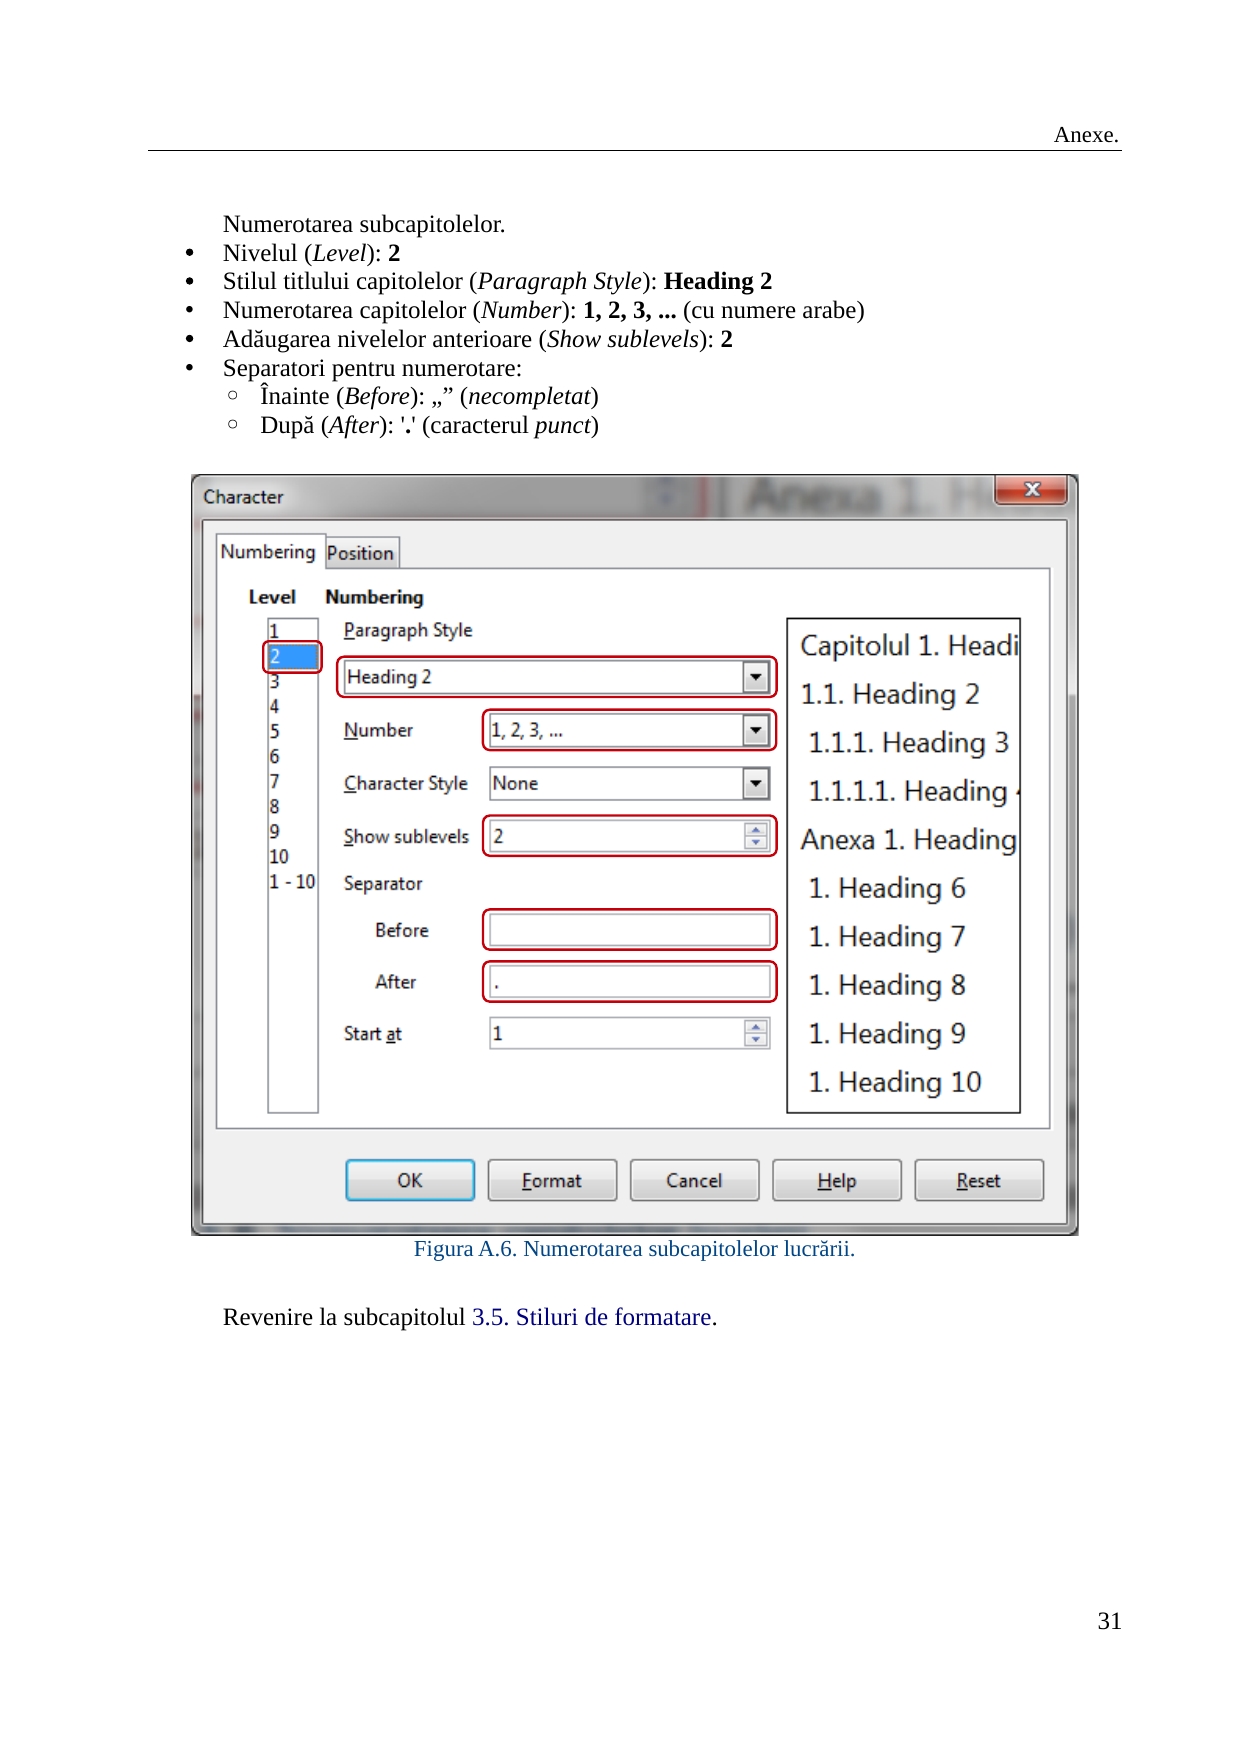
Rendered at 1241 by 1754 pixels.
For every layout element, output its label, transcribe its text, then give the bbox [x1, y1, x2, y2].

text Revenire la subcapitolul 3.5. Stiluri de formatare. [148, 1302, 1122, 1331]
list Separatori pentru numerotare: [185, 353, 1122, 381]
text Numerotarea subcapitolelor. [148, 209, 1122, 238]
list Adăugarea nivelelor anterioare (Show sublevels): 2 [185, 324, 1122, 353]
list Stilul titlului capitolelor (Paragraph Style): Heading 2 [185, 266, 1122, 295]
list Numerotarea capitolelor (Number): 1, 2, 3, ... (cu numere arabe) [185, 295, 1122, 324]
picture [191, 474, 1079, 1236]
list După (After): '.' (caracterul punct) [223, 410, 1122, 439]
list Înainte (Before): „” (necompletat) [223, 381, 1122, 410]
list Nivelul (Level): 2 [185, 238, 1122, 266]
text Figura A.6. Numerotarea subcapitolelor lucrării. [148, 1236, 1122, 1261]
